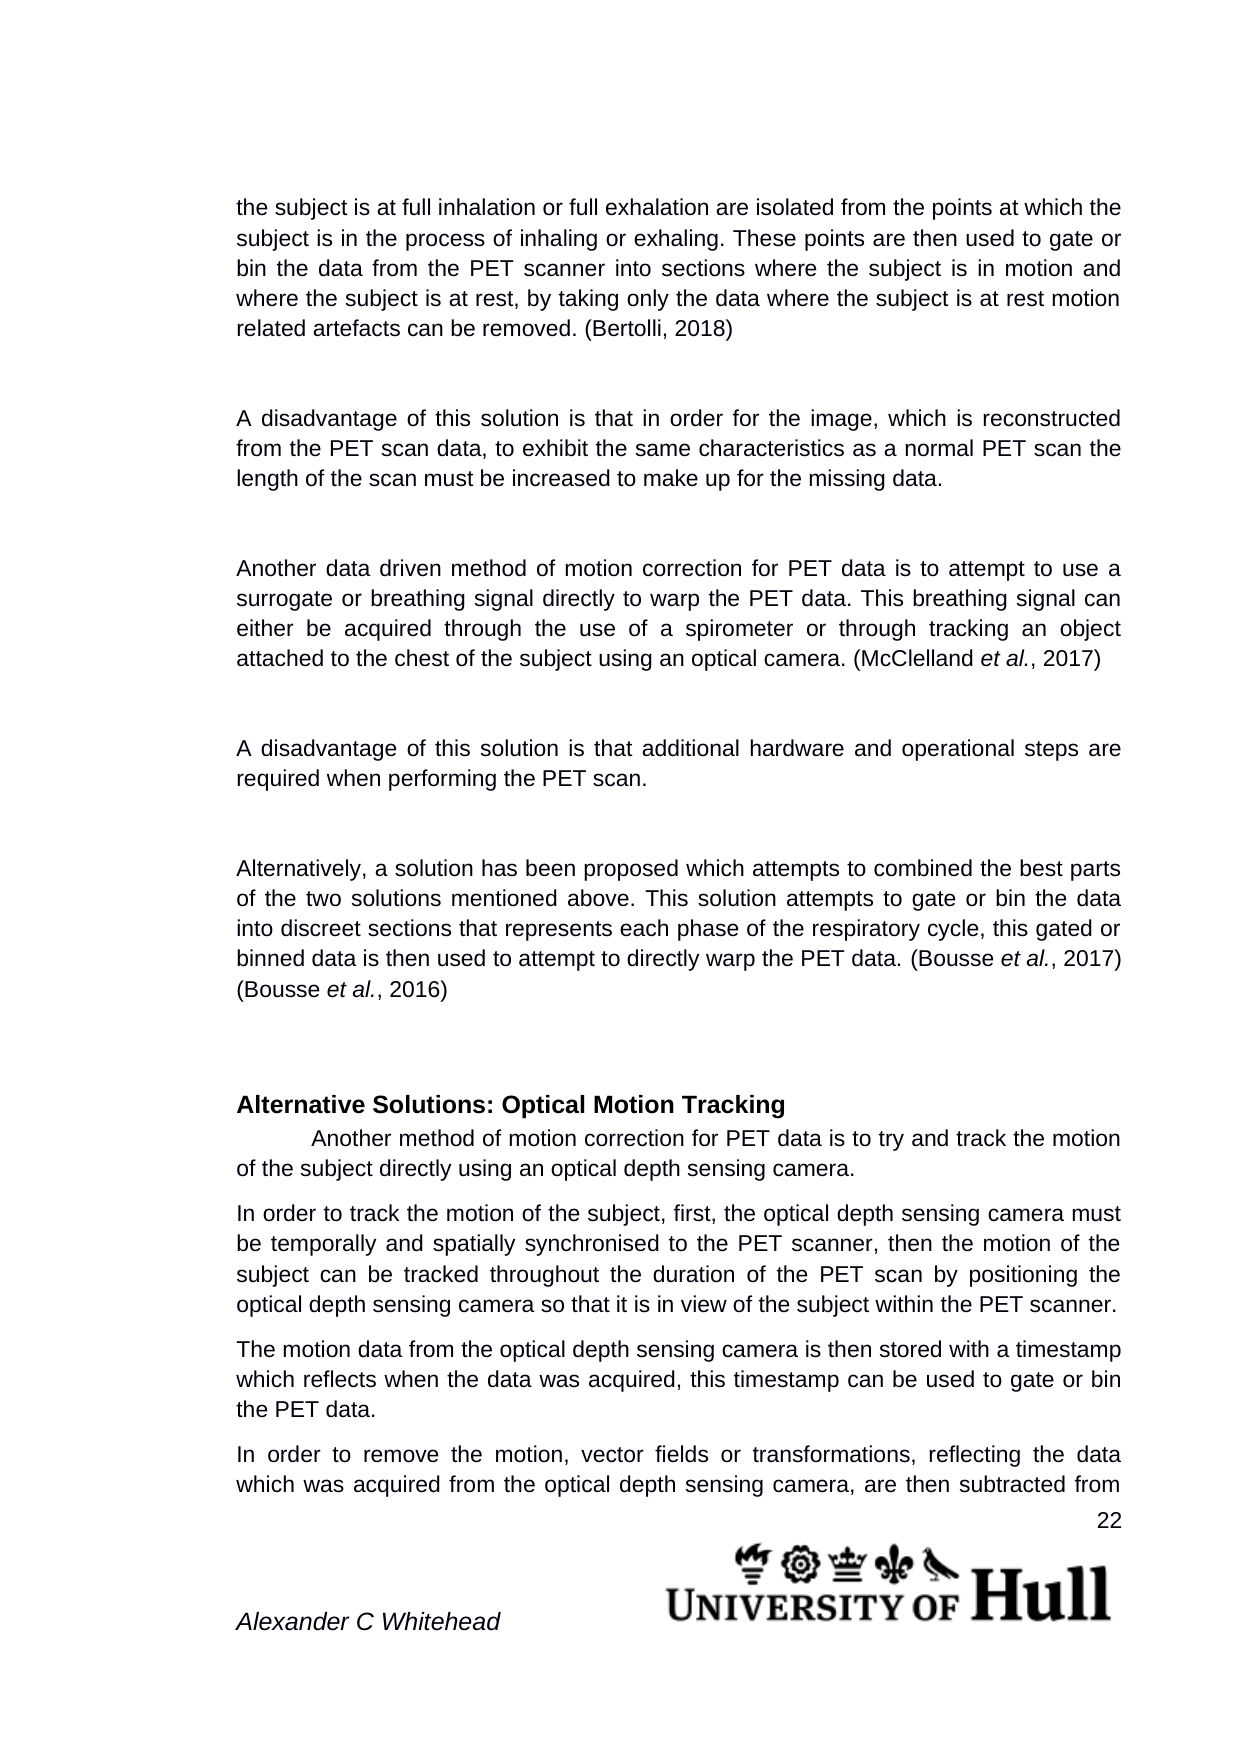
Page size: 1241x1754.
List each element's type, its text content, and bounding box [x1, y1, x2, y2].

text A disadvantage of this solution is that in order for the image, which is reconstructed from the PET scan data, to exhibit the same characteristics as a normal PET scan the length of the scan must be increased to make up for the missing data. [236, 405, 1122, 492]
picture [659, 1533, 1119, 1631]
text In order to track the motion of the subject, first, the optical depth sensing camera must be temporally and spatially synchronised to the PET scanner, then the motion of the subject can be tracked throughout the duration of the PET scan by positioning the optical depth sensing camera so that it is in view of the subject within the PET scanner. [236, 1200, 1122, 1317]
text ⁠ [236, 360, 1122, 386]
text the subject is at full inhalation or full exhalation are isolated from the points at which the subject is in the process of inhaling or exhaling. These points are then used to gate or bin the data from the PET scanner into sections where the subject is in motion and where the subject is at rest, by taking only the data where the subject is at rest motion related artefacts can be removed. (Bertolli, 2018) [236, 194, 1122, 342]
text Another data driven method of motion correction for PET data is to attempt to use a surrogate or breathing signal directly to warp the PET data. This breathing signal can either be acquired through the use of a spirometer or through tracking an object attached to the chest of the subject using an optical camera. (McClelland et al., 2017) [236, 555, 1122, 672]
subtitle Alternative Solutions: Optical Motion Tracking [236, 1090, 1122, 1119]
text A disadvantage of this solution is that additional hardware and operational steps are required when performing the PET scan. [236, 735, 1122, 792]
text Alternatively, a solution has been proposed which attempts to combined the best parts of the two solutions mentioned above. This solution attempts to gate or bin the data into discreet sections that represents each phase of the respiratory cycle, this gated or binned data is then used to attempt to directly warp the PET data. (Bousse et al., 2017)⁠ (Bousse et al., 2016)⁠ [236, 855, 1122, 1002]
text Another method of motion correction for PET data is to try and track the motion of the subject directly using an optical depth sensing camera. [236, 1125, 1122, 1182]
text In order to remove the motion, vector fields or transformations, reflecting the data which was acquired from the optical depth sensing camera, are then subtracted from [236, 1441, 1122, 1497]
text The motion data from the optical depth sensing camera is then stored with a timestamp which reflects when the data was acquired, this timestamp can be used to gate or bin the PET data. [236, 1336, 1122, 1422]
